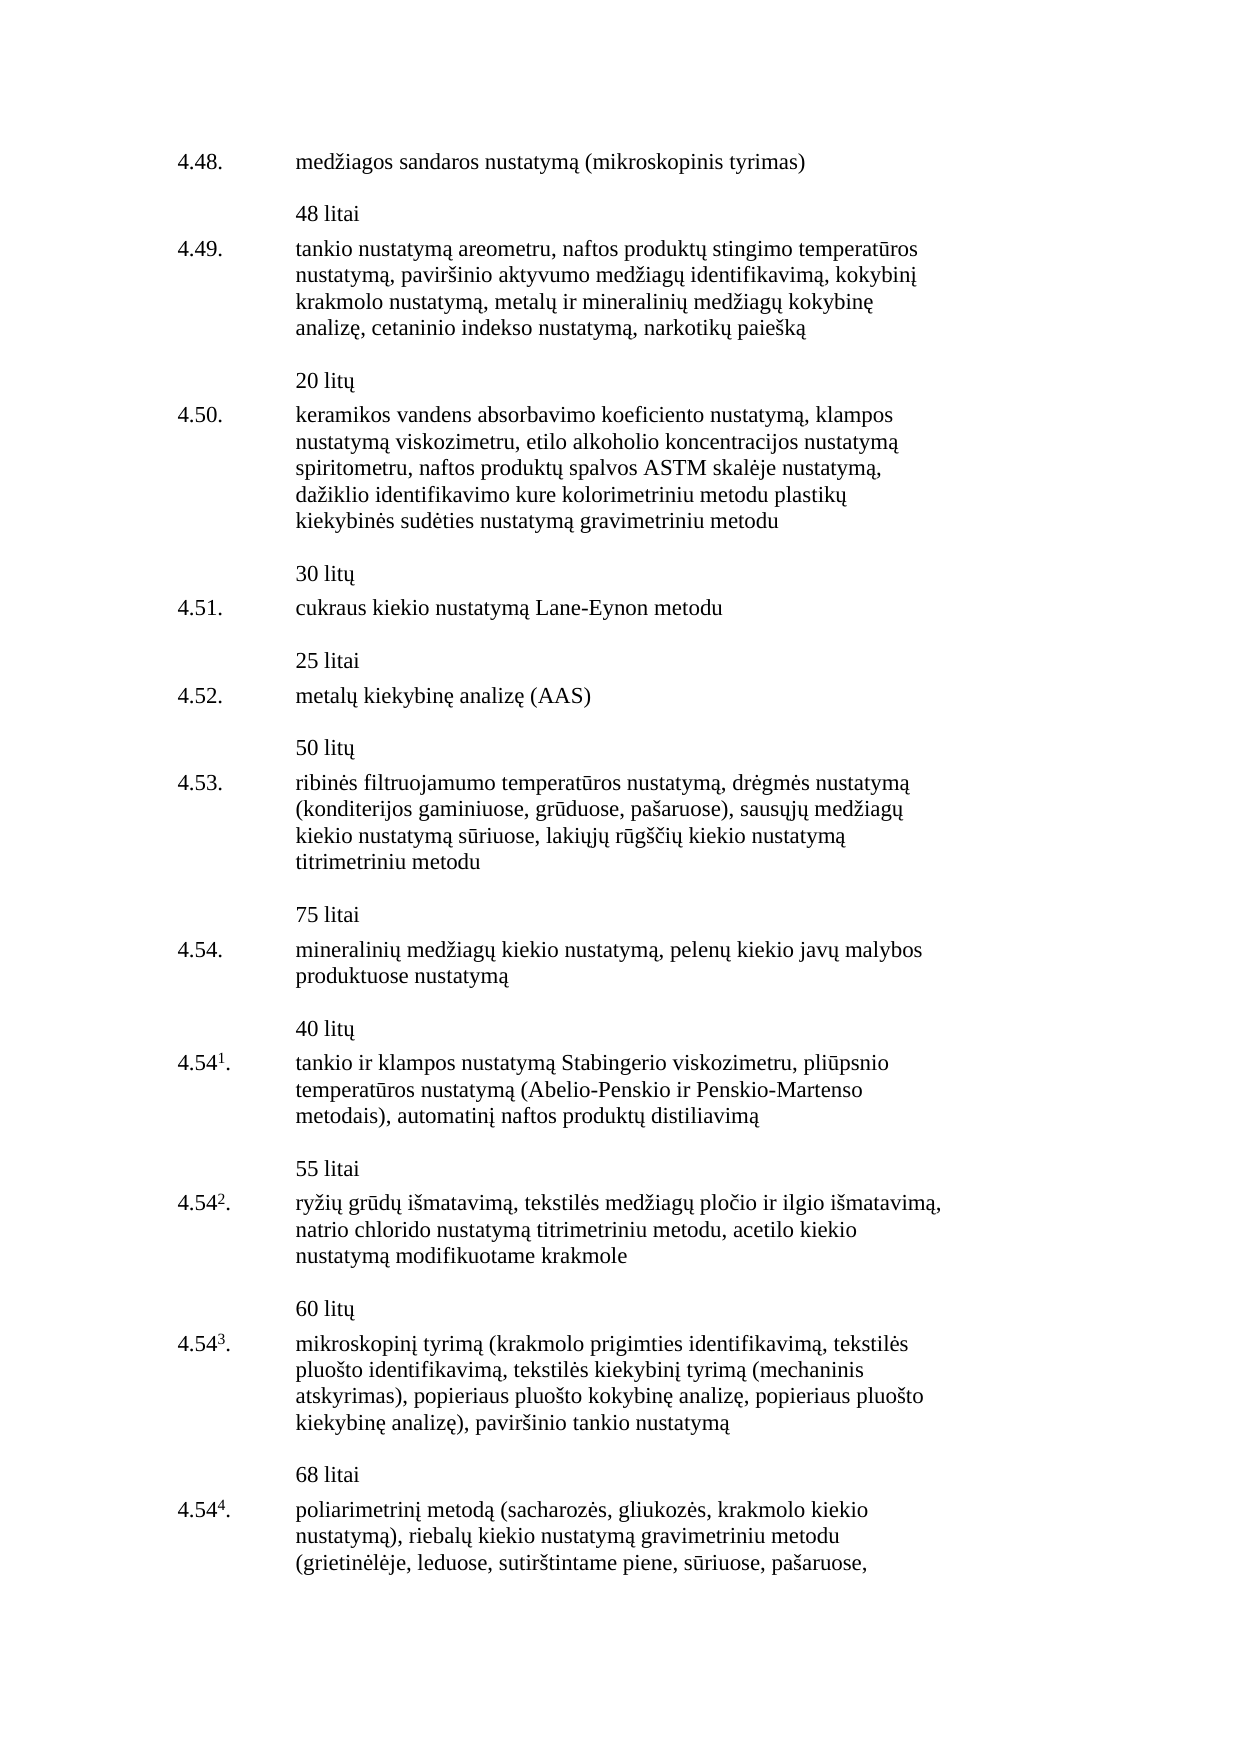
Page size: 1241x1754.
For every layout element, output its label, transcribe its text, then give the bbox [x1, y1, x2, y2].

text 4.542. ryžių grūdų išmatavimą, tekstilės medžiagų pločio ir ilgio išmatavimą, natrio chlorido nustatymą titrimetriniu metodu, acetilo kiekio nustatymą modifikuotame krakmole 60 litų [177, 1189, 945, 1321]
text 4.49. tankio nustatymą areometru, naftos produktų stingimo temperatūros nustatymą, paviršinio aktyvumo medžiagų identifikavimą, kokybinį krakmolo nustatymą, metalų ir mineralinių medžiagų kokybinę analizę, cetaninio indekso nustatymą, narkotikų paiešką 20 litų [177, 235, 945, 393]
text 4.543. mikroskopinį tyrimą (krakmolo prigimties identifikavimą, tekstilės pluošto identifikavimą, tekstilės kiekybinį tyrimą (mechaninis atskyrimas), popieriaus pluošto kokybinę analizę, popieriaus pluošto kiekybinę analizę), paviršinio tankio nustatymą 68 litai [177, 1329, 945, 1488]
text 4.54. mineralinių medžiagų kiekio nustatymą, pelenų kiekio javų malybos produktuose nustatymą 40 litų [177, 936, 945, 1041]
text 4.51. cukraus kiekio nustatymą Lane-Eynon metodu 25 litai [177, 594, 945, 673]
text 4.541. tankio ir klampos nustatymą Stabingerio viskozimetru, pliūpsnio temperatūros nustatymą (Abelio-Penskio ir Penskio-Martenso metodais), automatinį naftos produktų distiliavimą 55 litai [177, 1049, 945, 1181]
text 4.48. medžiagos sandaros nustatymą (mikroskopinis tyrimas) 48 litai [177, 148, 945, 227]
text 4.52. metalų kiekybinę analizę (AAS) 50 litų [177, 682, 945, 761]
text 4.53. ribinės filtruojamumo temperatūros nustatymą, drėgmės nustatymą (konditerijos gaminiuose, grūduose, pašaruose), sausųjų medžiagų kiekio nustatymą sūriuose, lakiųjų rūgščių kiekio nustatymą titrimetriniu metodu 75 litai [177, 769, 945, 927]
text 4.50. keramikos vandens absorbavimo koeficiento nustatymą, klampos nustatymą viskozimetru, etilo alkoholio koncentracijos nustatymą spiritometru, naftos produktų spalvos ASTM skalėje nustatymą, dažiklio identifikavimo kure kolorimetriniu metodu plastikų kiekybinės sudėties nustatymą gravimetriniu metodu 30 litų [177, 402, 945, 586]
text 4.544. poliarimetrinį metodą (sacharozės, gliukozės, krakmolo kiekio nustatymą), riebalų kiekio nustatymą gravimetriniu metodu (grietinėlėje, leduose, sutirštintame piene, sūriuose, pašaruose, [177, 1496, 945, 1575]
